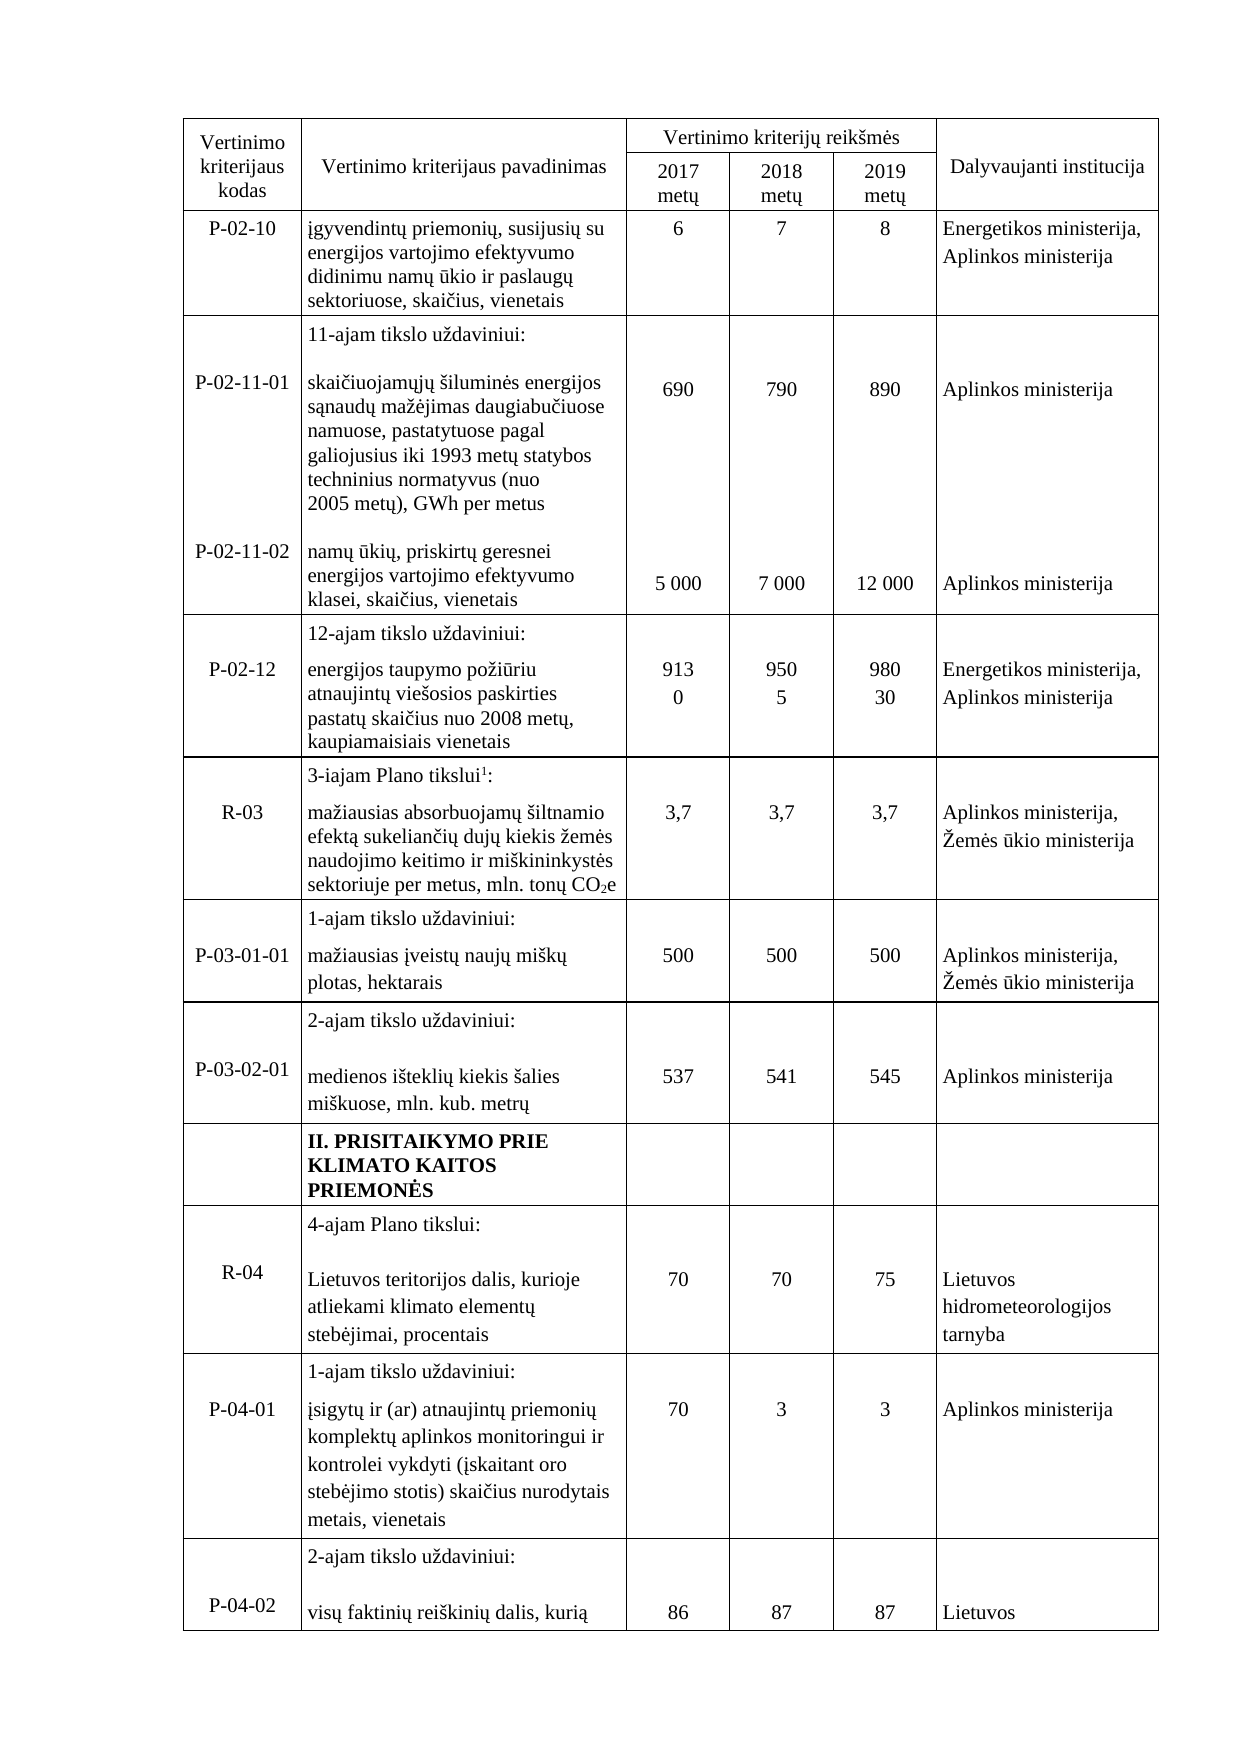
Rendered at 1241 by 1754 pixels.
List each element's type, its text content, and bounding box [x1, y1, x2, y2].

table_cell Energetikos ministerija, Aplinkos ministerija [937, 211, 1158, 315]
table_cell mažiausias absorbuojamų šiltnamio efektą sukeliančių dujų kiekis žemės naudojimo keitimo ir miškininkystės sektoriuje per metus, mln. tonų CO2e [302, 794, 626, 899]
table_cell 537 [627, 1003, 729, 1122]
table_cell [730, 758, 833, 794]
table_cell 11-ajam tikslo uždaviniui: skaičiuojamųjų šiluminės energijos sąnaudų mažėjimas daugiabučiuose namuose, pastatytuose pagal galiojusius iki 1993 metų statybos techninius normatyvus (nuo 2005 metų), GWh per metus namų ūkių, priskirtų geresnei energijos vartojimo efektyvumo klasei, skaičius, vienetais [302, 316, 626, 614]
table_cell 3-iajam Plano tikslui1: [302, 758, 626, 794]
table_cell 12-ajam tikslo uždaviniui: [302, 615, 626, 651]
table_cell 75 [834, 1206, 936, 1352]
table_cell R-03 [184, 794, 301, 899]
table_cell 2017 metų [627, 153, 729, 210]
table_cell Aplinkos ministerija [937, 1003, 1158, 1122]
table_cell [730, 900, 833, 937]
table_cell [730, 1354, 833, 1391]
table_cell R-04 [184, 1206, 301, 1352]
table_cell II. PRISITAIKYMO PRIE KLIMATO KAITOS PRIEMONĖS [302, 1124, 626, 1204]
table_cell [834, 1354, 936, 1391]
table_cell P-02-10 [184, 211, 301, 315]
table_cell 1-ajam tikslo uždaviniui: [302, 1354, 626, 1391]
table_cell [834, 1124, 936, 1204]
table_header Vertinimo kriterijaus kodas [184, 119, 301, 210]
table_cell 890 12 000 [834, 316, 936, 614]
table_cell 2018 metų [730, 153, 833, 210]
table_cell [937, 1354, 1158, 1391]
table_cell [834, 615, 936, 651]
table_cell [184, 615, 301, 651]
table_cell 3,7 [834, 794, 936, 899]
table_cell 500 [627, 937, 729, 1001]
table_cell [627, 758, 729, 794]
table_cell P-03-01-01 [184, 937, 301, 1001]
table_cell [184, 900, 301, 937]
table_cell 790 7 000 [730, 316, 833, 614]
table_cell P-03-02-01 [184, 1003, 301, 1122]
table_cell P-02-11-01 P-02-11-02 [184, 316, 301, 614]
table_cell 3 [730, 1391, 833, 1537]
table_cell 950 5 [730, 651, 833, 756]
table_cell 3 [834, 1391, 936, 1537]
table_header Dalyvaujanti institucija [937, 119, 1158, 210]
table_cell 980 30 [834, 651, 936, 756]
table_cell 3,7 [627, 794, 729, 899]
table_cell [937, 615, 1158, 651]
table_header Vertinimo kriterijaus pavadinimas [302, 119, 626, 210]
table_cell mažiausias įveistų naujų miškų plotas, hektarais [302, 937, 626, 1001]
table_cell Energetikos ministerija, Aplinkos ministerija [937, 651, 1158, 756]
table_cell Lietuvos [937, 1539, 1158, 1630]
table_cell 86 [627, 1539, 729, 1630]
table_cell [937, 758, 1158, 794]
table_cell [627, 615, 729, 651]
table_cell Aplinkos ministerija Aplinkos ministerija [937, 316, 1158, 614]
table_cell 8 [834, 211, 936, 315]
table_cell [627, 1354, 729, 1391]
table_cell 2-ajam tikslo uždaviniui: medienos išteklių kiekis šalies miškuose, mln. kub. metrų [302, 1003, 626, 1122]
table_cell [184, 758, 301, 794]
table_cell [834, 758, 936, 794]
table_cell 70 [627, 1391, 729, 1537]
table_cell [184, 1354, 301, 1391]
table_cell 500 [730, 937, 833, 1001]
table_cell 690 5 000 [627, 316, 729, 614]
table_cell 541 [730, 1003, 833, 1122]
table_cell [627, 1124, 729, 1204]
table_cell P-04-01 [184, 1391, 301, 1537]
table_cell P-02-12 [184, 651, 301, 756]
table_cell [937, 900, 1158, 937]
table_cell [184, 1124, 301, 1204]
table_cell [627, 900, 729, 937]
table_cell [937, 1124, 1158, 1204]
table_cell 913 0 [627, 651, 729, 756]
table_cell Aplinkos ministerija, Žemės ūkio ministerija [937, 794, 1158, 899]
table_cell 70 [730, 1206, 833, 1352]
table_cell 87 [730, 1539, 833, 1630]
table_cell 7 [730, 211, 833, 315]
table_header Vertinimo kriterijų reikšmės [627, 119, 936, 152]
table_cell P-04-02 [184, 1539, 301, 1630]
table_cell 545 [834, 1003, 936, 1122]
table_cell [834, 900, 936, 937]
table_cell 500 [834, 937, 936, 1001]
table_cell įgyvendintų priemonių, susijusių su energijos vartojimo efektyvumo didinimu namų ūkio ir paslaugų sektoriuose, skaičius, vienetais [302, 211, 626, 315]
table_cell 2-ajam tikslo uždaviniui: visų faktinių reiškinių dalis, kurią [302, 1539, 626, 1630]
table_cell Lietuvos hidrometeorologijos tarnyba [937, 1206, 1158, 1352]
table_cell [730, 615, 833, 651]
table_cell Aplinkos ministerija, Žemės ūkio ministerija [937, 937, 1158, 1001]
table_cell Aplinkos ministerija [937, 1391, 1158, 1537]
table_cell [730, 1124, 833, 1204]
table_cell 2019 metų [834, 153, 936, 210]
table_cell 4-ajam Plano tikslui: Lietuvos teritorijos dalis, kurioje atliekami klimato elementų stebėjimai, procentais [302, 1206, 626, 1352]
table_cell 87 [834, 1539, 936, 1630]
table_cell 70 [627, 1206, 729, 1352]
table_cell įsigytų ir (ar) atnaujintų priemonių komplektų aplinkos monitoringui ir kontrolei vykdyti (įskaitant oro stebėjimo stotis) skaičius nurodytais metais, vienetais [302, 1391, 626, 1537]
table_cell energijos taupymo požiūriu atnaujintų viešosios paskirties pastatų skaičius nuo 2008 metų, kaupiamaisiais vienetais [302, 651, 626, 756]
table_cell 1-ajam tikslo uždaviniui: [302, 900, 626, 937]
table_cell 3,7 [730, 794, 833, 899]
table_cell 6 [627, 211, 729, 315]
